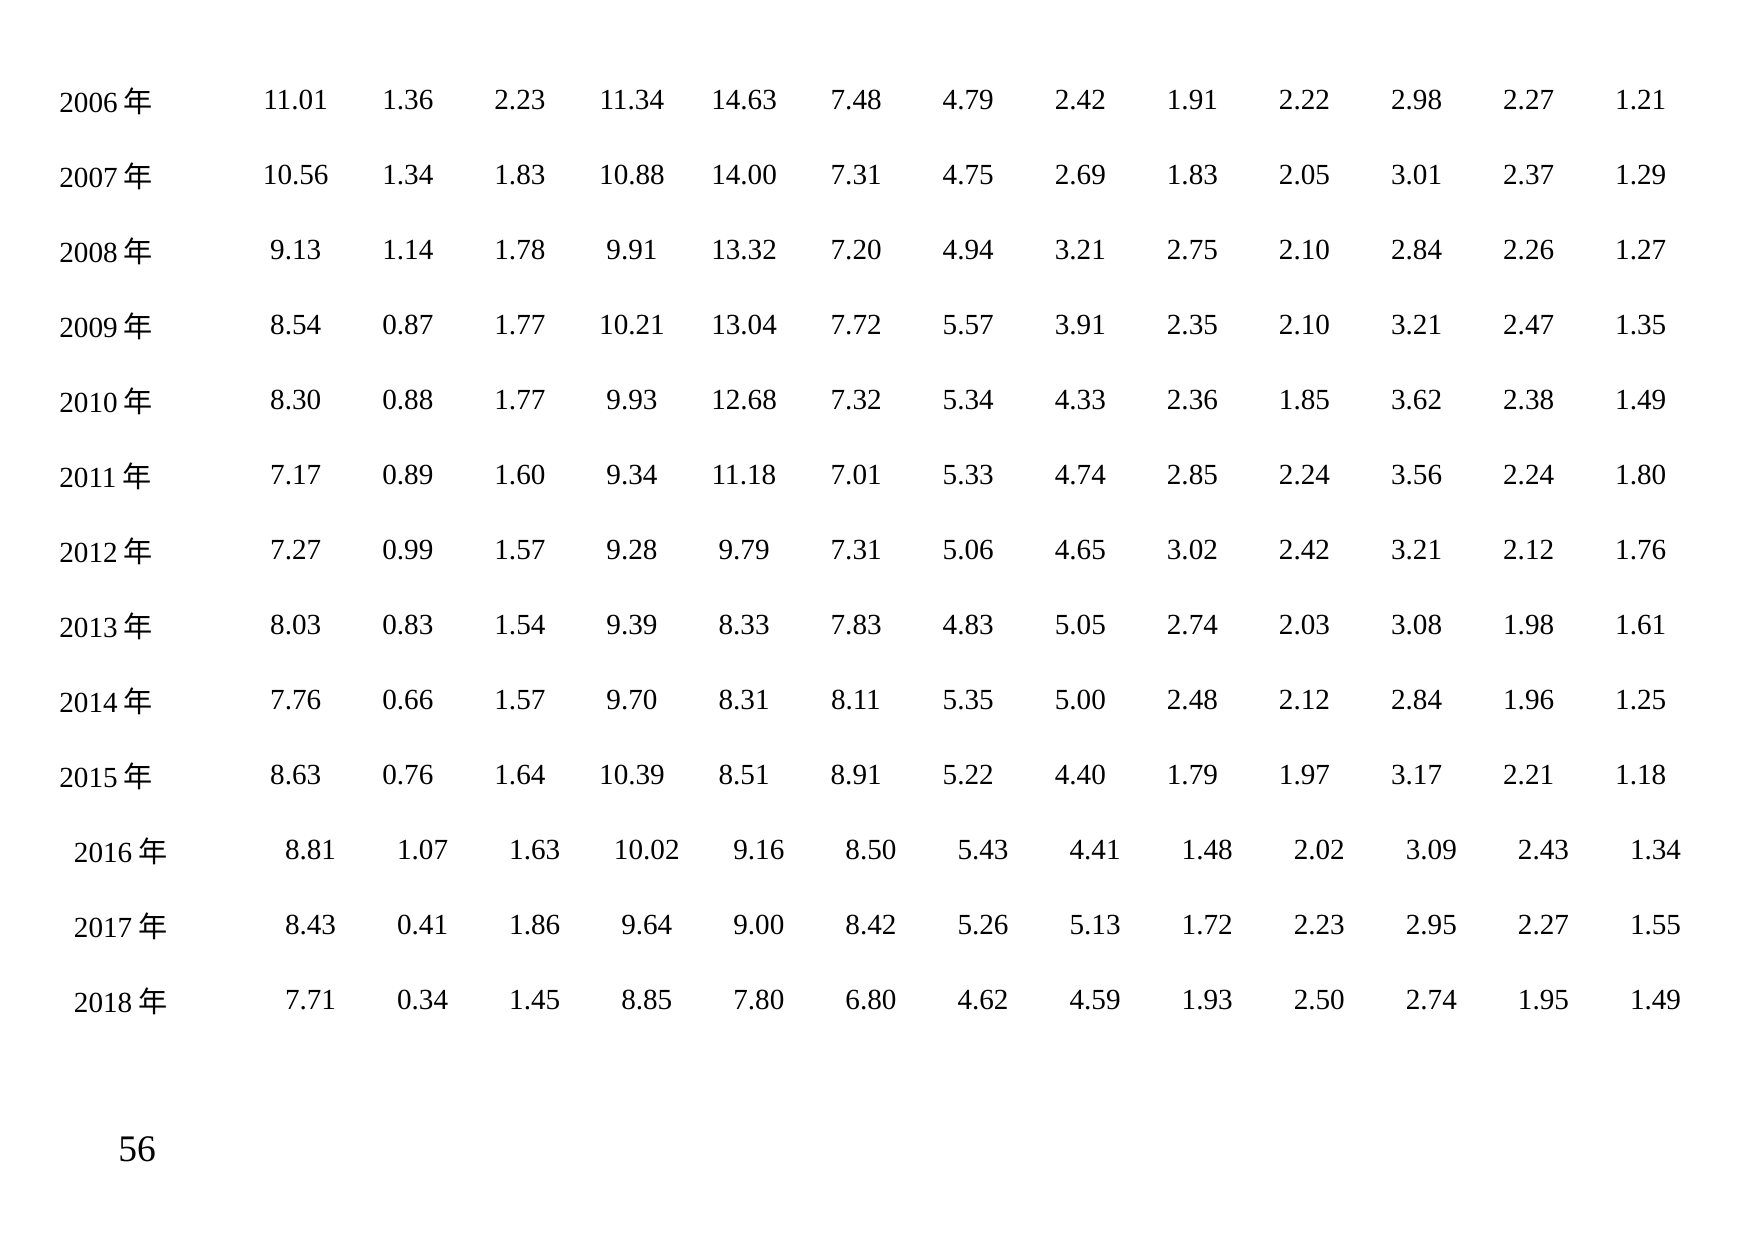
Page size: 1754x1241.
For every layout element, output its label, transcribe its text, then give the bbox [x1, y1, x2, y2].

table_cell 2.23 [464, 62, 576, 137]
table_cell 5.05 [1024, 587, 1136, 662]
table_cell 9.16 [703, 812, 814, 887]
table_cell 1.49 [1599, 962, 1711, 1037]
table_cell 1.93 [1151, 962, 1263, 1037]
table_cell 9.91 [576, 212, 688, 287]
table_cell 1.97 [1248, 737, 1360, 812]
table_cell 5.57 [912, 287, 1024, 362]
table_cell 5.00 [1024, 662, 1136, 737]
table_cell 2.23 [1263, 887, 1375, 962]
table_cell 1.45 [478, 962, 590, 1037]
table_cell 0.83 [351, 587, 463, 662]
table_cell 11.18 [688, 437, 800, 512]
table_cell 4.65 [1024, 512, 1136, 587]
table_cell 4.75 [912, 137, 1024, 212]
table_cell 5.13 [1039, 887, 1151, 962]
table_cell 14.00 [688, 137, 800, 212]
table_cell 3.62 [1360, 362, 1472, 437]
table_cell 1.63 [478, 812, 590, 887]
table_cell 7.32 [800, 362, 912, 437]
table_cell 4.79 [912, 62, 1024, 137]
table_cell 7.20 [800, 212, 912, 287]
table_cell 12.68 [688, 362, 800, 437]
table_cell 1.49 [1584, 362, 1696, 437]
table_cell 2.02 [1263, 812, 1375, 887]
table_cell 1.98 [1472, 587, 1584, 662]
table_cell 2.50 [1263, 962, 1375, 1037]
table_cell 8.81 [254, 812, 366, 887]
table_cell 5.33 [912, 437, 1024, 512]
table_cell 1.83 [1136, 137, 1248, 212]
table_cell 1.76 [1584, 512, 1696, 587]
table_cell 9.79 [688, 512, 800, 587]
table_cell [1696, 137, 1711, 212]
table_cell 4.83 [912, 587, 1024, 662]
table_cell 1.48 [1151, 812, 1263, 887]
table_cell 10.21 [576, 287, 688, 362]
table_cell 7.27 [239, 512, 351, 587]
table_cell 9.93 [576, 362, 688, 437]
table_cell 1.57 [464, 512, 576, 587]
table_cell 1.18 [1584, 737, 1696, 812]
table_cell 2.43 [1487, 812, 1599, 887]
table_cell 10.02 [590, 812, 702, 887]
table_cell 4.40 [1024, 737, 1136, 812]
table_cell [1696, 662, 1711, 737]
table_cell 2.95 [1375, 887, 1487, 962]
table_cell 1.64 [464, 737, 576, 812]
table_cell 1.21 [1584, 62, 1696, 137]
table_cell 10.39 [576, 737, 688, 812]
table_cell 10.56 [239, 137, 351, 212]
table_cell 0.87 [351, 287, 463, 362]
table_cell 1.60 [464, 437, 576, 512]
table_cell 13.32 [688, 212, 800, 287]
table_cell 8.63 [239, 737, 351, 812]
table_cell 7.48 [800, 62, 912, 137]
table_cell 5.35 [912, 662, 1024, 737]
table_cell 5.06 [912, 512, 1024, 587]
table_cell 6.80 [815, 962, 927, 1037]
table_cell 2.27 [1472, 62, 1584, 137]
table_cell 1.34 [351, 137, 463, 212]
table_cell 2.47 [1472, 287, 1584, 362]
table_cell 2008年 [43, 212, 239, 287]
table_cell 2.42 [1248, 512, 1360, 587]
table_cell 7.01 [800, 437, 912, 512]
table_cell 1.07 [366, 812, 478, 887]
table_cell 8.11 [800, 662, 912, 737]
table_cell 0.34 [366, 962, 478, 1037]
table_cell 1.83 [464, 137, 576, 212]
table_cell 2.85 [1136, 437, 1248, 512]
table_cell 8.43 [254, 887, 366, 962]
table_cell 11.34 [576, 62, 688, 137]
table_cell 2.84 [1360, 212, 1472, 287]
table_cell 4.62 [927, 962, 1039, 1037]
table_cell 9.13 [239, 212, 351, 287]
table_cell 7.80 [703, 962, 814, 1037]
table_cell [1696, 362, 1711, 437]
table_cell 8.85 [590, 962, 702, 1037]
table_cell 4.94 [912, 212, 1024, 287]
table_cell 0.89 [351, 437, 463, 512]
table_cell 2.74 [1375, 962, 1487, 1037]
table_cell 0.41 [366, 887, 478, 962]
table_cell 9.00 [703, 887, 814, 962]
table_cell 5.26 [927, 887, 1039, 962]
table_cell 8.33 [688, 587, 800, 662]
table_cell 1.77 [464, 362, 576, 437]
table_cell 2.42 [1024, 62, 1136, 137]
table_cell 2018年 [43, 962, 254, 1037]
table_cell 1.85 [1248, 362, 1360, 437]
table_cell 2014年 [43, 662, 239, 737]
table_cell 4.59 [1039, 962, 1151, 1037]
table_cell [1696, 437, 1711, 512]
table_cell 1.95 [1487, 962, 1599, 1037]
table_cell 2.38 [1472, 362, 1584, 437]
table_cell 2.21 [1472, 737, 1584, 812]
table_cell 7.83 [800, 587, 912, 662]
table_cell 2.12 [1248, 662, 1360, 737]
table_cell 2.26 [1472, 212, 1584, 287]
table_cell 8.51 [688, 737, 800, 812]
table_cell 2.24 [1248, 437, 1360, 512]
table_cell 7.17 [239, 437, 351, 512]
table_cell 1.25 [1584, 662, 1696, 737]
table_cell 1.27 [1584, 212, 1696, 287]
table_cell 7.31 [800, 137, 912, 212]
table_cell 0.88 [351, 362, 463, 437]
table_cell 2.35 [1136, 287, 1248, 362]
table_cell 2.27 [1487, 887, 1599, 962]
table_cell 1.72 [1151, 887, 1263, 962]
table_cell 1.35 [1584, 287, 1696, 362]
table_cell 1.96 [1472, 662, 1584, 737]
table_cell 1.29 [1584, 137, 1696, 212]
table_cell 3.21 [1360, 287, 1472, 362]
table_cell 1.78 [464, 212, 576, 287]
table_cell 5.34 [912, 362, 1024, 437]
table_cell 3.21 [1360, 512, 1472, 587]
table_cell [1696, 212, 1711, 287]
table_cell 7.71 [254, 962, 366, 1037]
table_cell 7.31 [800, 512, 912, 587]
table_cell 8.54 [239, 287, 351, 362]
table_cell 2012年 [43, 512, 239, 587]
table_cell [1696, 512, 1711, 587]
table_cell 1.55 [1599, 887, 1711, 962]
table_cell 7.72 [800, 287, 912, 362]
table_cell 13.04 [688, 287, 800, 362]
table_cell 1.57 [464, 662, 576, 737]
table_cell 2006年 [43, 62, 239, 137]
table_cell [1696, 737, 1711, 812]
table_cell 1.86 [478, 887, 590, 962]
table_cell 1.77 [464, 287, 576, 362]
table_cell 2.75 [1136, 212, 1248, 287]
table_cell 3.17 [1360, 737, 1472, 812]
table_cell 5.22 [912, 737, 1024, 812]
table_cell 0.99 [351, 512, 463, 587]
table_cell 8.50 [815, 812, 927, 887]
table_cell 1.54 [464, 587, 576, 662]
table_cell 1.36 [351, 62, 463, 137]
table_cell 3.56 [1360, 437, 1472, 512]
table_cell 2007年 [43, 137, 239, 212]
table_cell 2.69 [1024, 137, 1136, 212]
table_cell 0.66 [351, 662, 463, 737]
table_cell 2.03 [1248, 587, 1360, 662]
table_cell 8.30 [239, 362, 351, 437]
table_cell 3.08 [1360, 587, 1472, 662]
table_cell 1.34 [1599, 812, 1711, 887]
table_cell 3.91 [1024, 287, 1136, 362]
table_cell 2.05 [1248, 137, 1360, 212]
table_cell 2013年 [43, 587, 239, 662]
table_cell 14.63 [688, 62, 800, 137]
table_cell 2016年 [43, 812, 254, 887]
table_cell 1.61 [1584, 587, 1696, 662]
table_cell 9.64 [590, 887, 702, 962]
table_cell 3.09 [1375, 812, 1487, 887]
table_cell 2.48 [1136, 662, 1248, 737]
table_cell 0.76 [351, 737, 463, 812]
table_cell 2009年 [43, 287, 239, 362]
table_cell 3.02 [1136, 512, 1248, 587]
table_cell 2.37 [1472, 137, 1584, 212]
table_cell 2.12 [1472, 512, 1584, 587]
table_cell 1.14 [351, 212, 463, 287]
table_cell 2.84 [1360, 662, 1472, 737]
table_cell 4.41 [1039, 812, 1151, 887]
table_cell 8.91 [800, 737, 912, 812]
table_cell 2.10 [1248, 212, 1360, 287]
table_cell 2011年 [43, 437, 239, 512]
table_cell 2.36 [1136, 362, 1248, 437]
table_cell 11.01 [239, 62, 351, 137]
table_cell 1.79 [1136, 737, 1248, 812]
table_cell 2.74 [1136, 587, 1248, 662]
table_cell [1696, 287, 1711, 362]
table_cell 4.74 [1024, 437, 1136, 512]
table_cell 3.01 [1360, 137, 1472, 212]
table_cell 4.33 [1024, 362, 1136, 437]
table_cell 7.76 [239, 662, 351, 737]
table_cell 2015年 [43, 737, 239, 812]
table_cell 9.28 [576, 512, 688, 587]
table_cell 9.34 [576, 437, 688, 512]
table_cell 1.80 [1584, 437, 1696, 512]
table_cell 2.22 [1248, 62, 1360, 137]
table_cell 2.24 [1472, 437, 1584, 512]
table_cell 9.39 [576, 587, 688, 662]
table_cell 2010年 [43, 362, 239, 437]
table_cell 1.91 [1136, 62, 1248, 137]
table_cell 8.03 [239, 587, 351, 662]
table_cell [1696, 587, 1711, 662]
table_cell 9.70 [576, 662, 688, 737]
table_cell 10.88 [576, 137, 688, 212]
table_cell 2.98 [1360, 62, 1472, 137]
table_cell 2017年 [43, 887, 254, 962]
table_cell 8.42 [815, 887, 927, 962]
table_cell 8.31 [688, 662, 800, 737]
table_cell 5.43 [927, 812, 1039, 887]
table_cell [1696, 62, 1711, 137]
table_cell 2.10 [1248, 287, 1360, 362]
table_cell 3.21 [1024, 212, 1136, 287]
